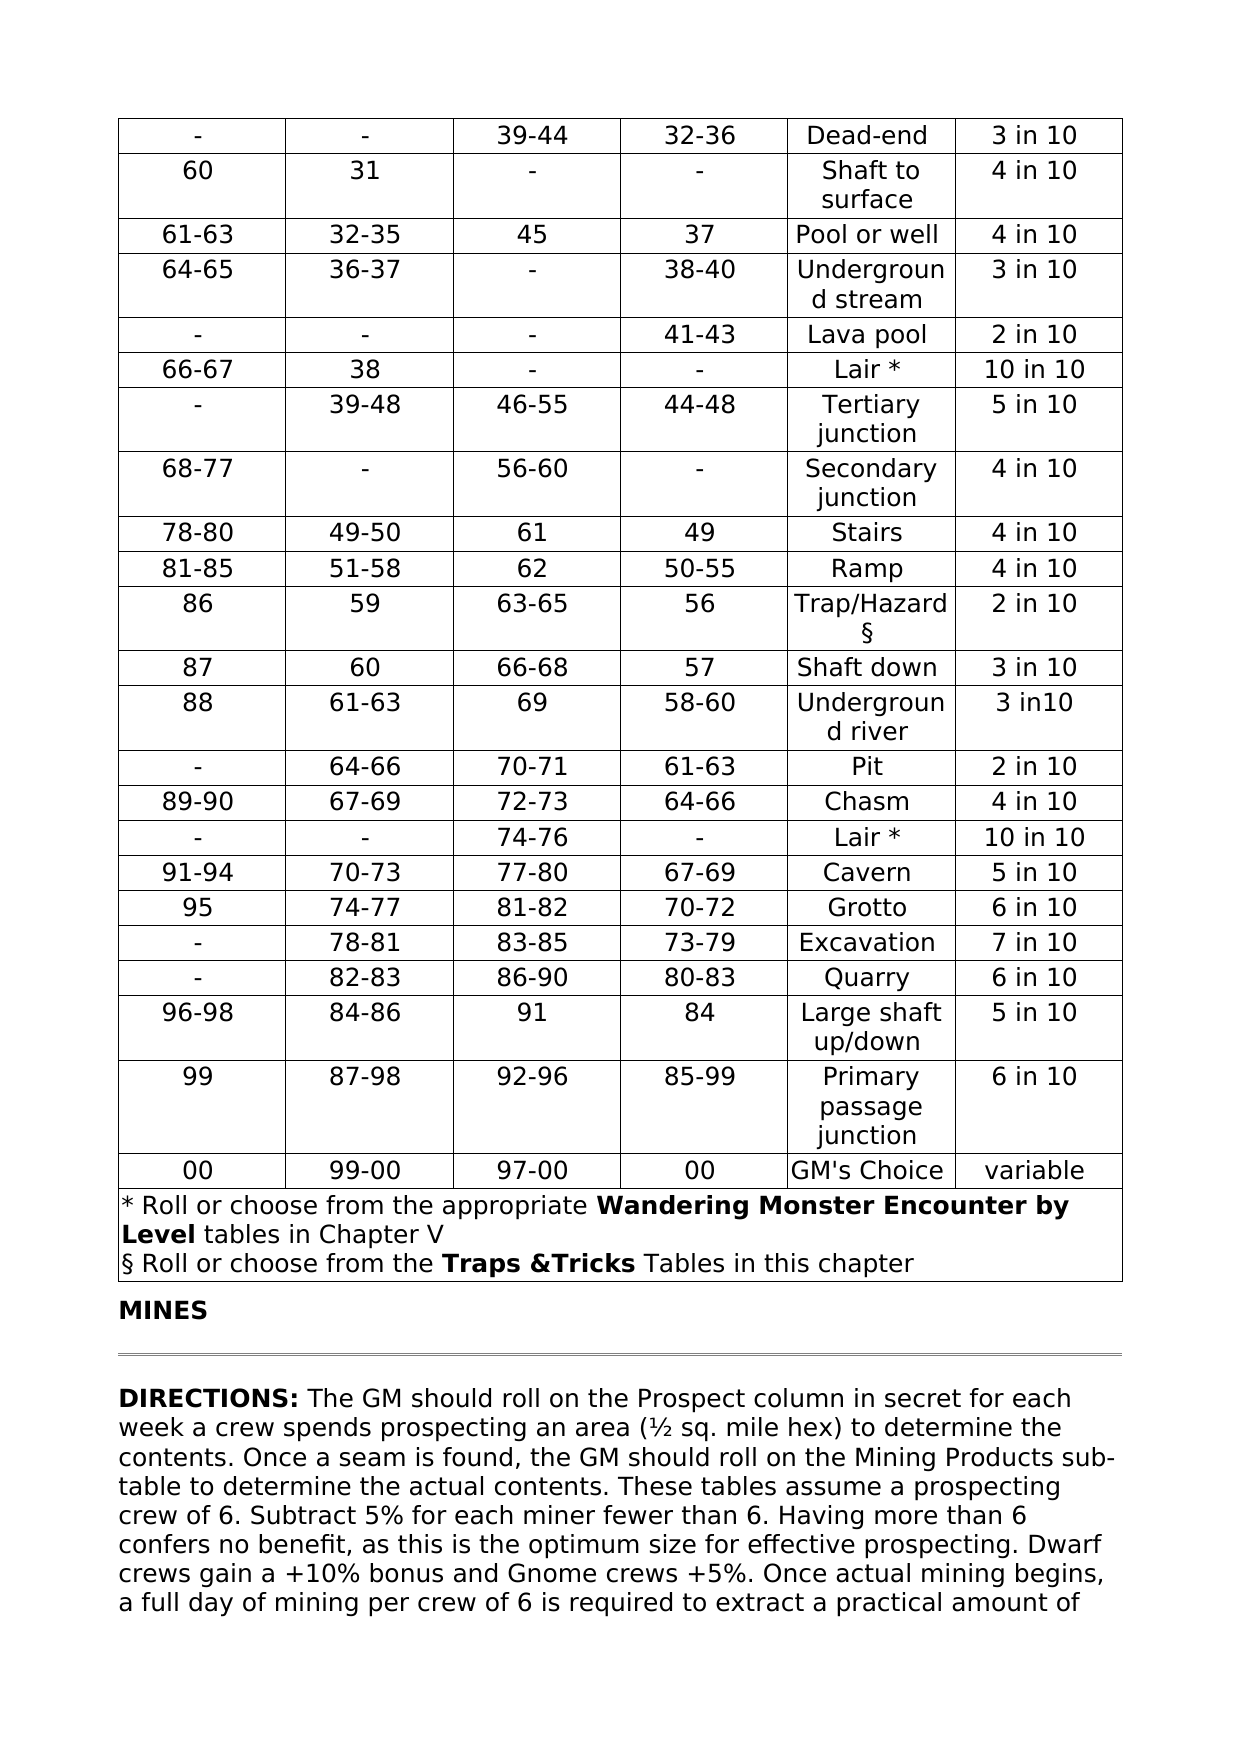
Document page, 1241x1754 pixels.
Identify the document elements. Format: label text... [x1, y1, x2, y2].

table_cell 57 [621, 651, 787, 685]
table_cell 64-66 [286, 751, 453, 784]
table_cell 87 [119, 651, 285, 685]
table_cell 3 in 10 [956, 651, 1122, 685]
table_cell variable [956, 1154, 1122, 1188]
table_cell 50-55 [621, 552, 787, 586]
table_cell 6 in 10 [956, 891, 1122, 925]
table_cell 4 in 10 [956, 517, 1122, 551]
table_cell * Roll or choose from the appropriate Wandering Monster Encounter by Level tables in Chapter V § Roll or choose from the Traps &Tricks Tables in this chapter [119, 1189, 1122, 1281]
table_cell 61-63 [286, 686, 453, 749]
table_cell 80-83 [621, 961, 787, 995]
table_cell 97-00 [454, 1154, 620, 1188]
table_cell 89-90 [119, 786, 285, 820]
table_cell 70-73 [286, 856, 453, 890]
table_cell 4 in 10 [956, 219, 1122, 253]
table_cell - [454, 154, 620, 217]
table_cell 68-77 [119, 452, 285, 516]
table_cell - [621, 821, 787, 855]
table_cell - [621, 154, 787, 217]
table_cell 4 in 10 [956, 786, 1122, 820]
table_cell 31 [286, 154, 453, 217]
table_cell Large shaft up/down [788, 996, 955, 1059]
table_cell 61 [454, 517, 620, 551]
table_cell 3 in 10 [956, 119, 1122, 153]
table_cell Trap/Hazard § [788, 587, 955, 650]
table_cell 38 [286, 353, 453, 387]
table_cell - [286, 452, 453, 516]
table_cell 10 in 10 [956, 353, 1122, 387]
table_cell 70-72 [621, 891, 787, 925]
table_cell 85-99 [621, 1061, 787, 1153]
table_cell 5 in 10 [956, 388, 1122, 451]
table_cell 81-85 [119, 552, 285, 586]
table_cell - [119, 318, 285, 352]
table_cell 95 [119, 891, 285, 925]
table_cell 3 in 10 [956, 254, 1122, 317]
table_cell Chasm [788, 786, 955, 820]
table_cell - [454, 254, 620, 317]
table_cell 61-63 [621, 751, 787, 784]
table_cell Dead-end [788, 119, 955, 153]
table_cell 00 [119, 1154, 285, 1188]
table_cell - [119, 926, 285, 960]
table_cell Cavern [788, 856, 955, 890]
table_cell 2 in 10 [956, 751, 1122, 784]
table_cell 70-71 [454, 751, 620, 784]
table_cell 46-55 [454, 388, 620, 451]
table_cell 74-77 [286, 891, 453, 925]
table_cell Shaft to surface [788, 154, 955, 217]
table_cell 10 in 10 [956, 821, 1122, 855]
table_cell 36-37 [286, 254, 453, 317]
table_cell - [621, 452, 787, 516]
table_cell 86 [119, 587, 285, 650]
table_cell 92-96 [454, 1061, 620, 1153]
table_cell 84 [621, 996, 787, 1059]
table_cell 60 [286, 651, 453, 685]
table_cell 91-94 [119, 856, 285, 890]
table_cell Secondary junction [788, 452, 955, 516]
table_cell 61-63 [119, 219, 285, 253]
table_cell 78-81 [286, 926, 453, 960]
table_cell - [119, 961, 285, 995]
table_cell Pit [788, 751, 955, 784]
table_cell 7 in 10 [956, 926, 1122, 960]
table_cell - [119, 119, 285, 153]
table_cell Pool or well [788, 219, 955, 253]
table_cell 4 in 10 [956, 154, 1122, 217]
table_cell 51-58 [286, 552, 453, 586]
table_cell - [454, 353, 620, 387]
table_cell 69 [454, 686, 620, 749]
table_cell 73-79 [621, 926, 787, 960]
table_cell - [286, 318, 453, 352]
table_cell 4 in 10 [956, 452, 1122, 516]
table_cell 88 [119, 686, 285, 749]
table_cell 64-66 [621, 786, 787, 820]
table_cell 86-90 [454, 961, 620, 995]
table_cell 38-40 [621, 254, 787, 317]
table_cell Lava pool [788, 318, 955, 352]
table_cell 58-60 [621, 686, 787, 749]
table_cell Stairs [788, 517, 955, 551]
table_cell 5 in 10 [956, 856, 1122, 890]
table_cell 32-35 [286, 219, 453, 253]
table_cell - [286, 821, 453, 855]
table_cell 6 in 10 [956, 1061, 1122, 1153]
table_cell 66-68 [454, 651, 620, 685]
table_cell Underground stream [788, 254, 955, 317]
table_cell 64-65 [119, 254, 285, 317]
table_cell 77-80 [454, 856, 620, 890]
table_cell 6 in 10 [956, 961, 1122, 995]
table_cell 41-43 [621, 318, 787, 352]
table_cell Ramp [788, 552, 955, 586]
table_cell 99-00 [286, 1154, 453, 1188]
table_cell 2 in 10 [956, 318, 1122, 352]
table_cell - [621, 353, 787, 387]
table_cell 56-60 [454, 452, 620, 516]
table_cell 49-50 [286, 517, 453, 551]
table_cell 82-83 [286, 961, 453, 995]
table_cell 49 [621, 517, 787, 551]
table_cell 2 in 10 [956, 587, 1122, 650]
table_cell 32-36 [621, 119, 787, 153]
table_cell Underground river [788, 686, 955, 749]
text MINES [118, 1296, 1122, 1326]
table_cell 72-73 [454, 786, 620, 820]
table_cell Excavation [788, 926, 955, 960]
table_cell Tertiary junction [788, 388, 955, 451]
table_cell 62 [454, 552, 620, 586]
table_cell 63-65 [454, 587, 620, 650]
text DIRECTIONS: The GM should roll on the Prospect column in secret for each week a crew spends prospecting an area (½ sq. mile hex) to determine the contents. Once a seam is found, the GM should roll on the Mining Products sub-table to determine the actual contents. These tables assume a prospecting crew of 6. Subtract 5% for each miner fewer than 6. Having more than 6 confers no benefit, as this is the optimum size for effective prospecting. Dwarf crews gain a +10% bonus and Gnome crews +5%. Once actual mining begins, a full day of mining per crew of 6 is required to extract a practical amount of [118, 1384, 1122, 1618]
table_cell - [286, 119, 453, 153]
table_cell 67-69 [286, 786, 453, 820]
table_cell 5 in 10 [956, 996, 1122, 1059]
table_cell Lair * [788, 353, 955, 387]
table_cell GM's Choice [788, 1154, 955, 1188]
table_cell 59 [286, 587, 453, 650]
table_cell - [119, 751, 285, 784]
table_cell 78-80 [119, 517, 285, 551]
table_cell - [119, 821, 285, 855]
table_cell 4 in 10 [956, 552, 1122, 586]
table_cell 00 [621, 1154, 787, 1188]
table_cell 99 [119, 1061, 285, 1153]
table_cell 56 [621, 587, 787, 650]
table_cell Grotto [788, 891, 955, 925]
table_cell - [119, 388, 285, 451]
table_cell 67-69 [621, 856, 787, 890]
table_cell Lair * [788, 821, 955, 855]
table_cell - [454, 318, 620, 352]
table_cell 74-76 [454, 821, 620, 855]
table_cell Shaft down [788, 651, 955, 685]
table_cell 87-98 [286, 1061, 453, 1153]
table_cell Quarry [788, 961, 955, 995]
table_cell 83-85 [454, 926, 620, 960]
table_cell 37 [621, 219, 787, 253]
table_cell 84-86 [286, 996, 453, 1059]
table_cell 66-67 [119, 353, 285, 387]
table_cell Primary passage junction [788, 1061, 955, 1153]
table_cell 91 [454, 996, 620, 1059]
table_cell 81-82 [454, 891, 620, 925]
table_cell 39-48 [286, 388, 453, 451]
table_cell 39-44 [454, 119, 620, 153]
table_cell 45 [454, 219, 620, 253]
table_cell 44-48 [621, 388, 787, 451]
table_cell 96-98 [119, 996, 285, 1059]
table_cell 60 [119, 154, 285, 217]
table_cell 3 in10 [956, 686, 1122, 749]
